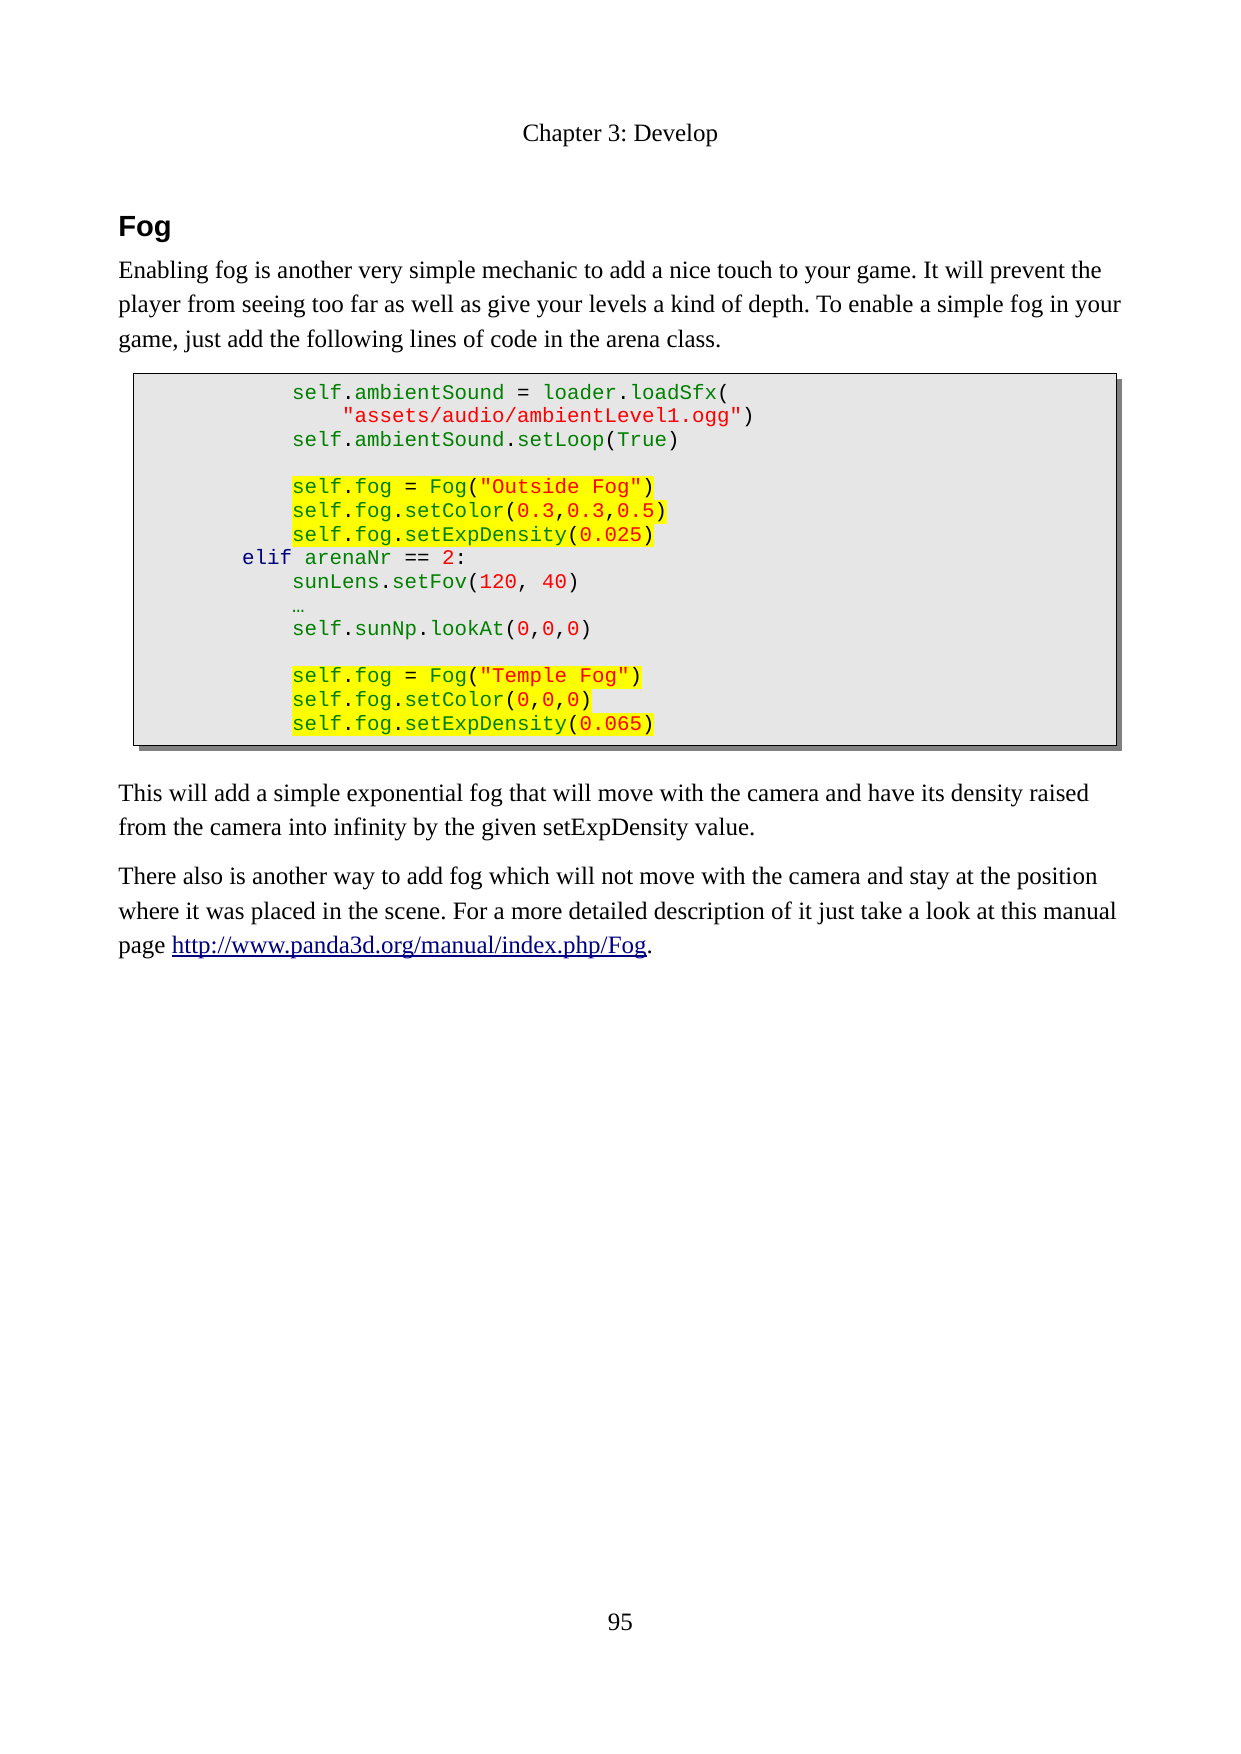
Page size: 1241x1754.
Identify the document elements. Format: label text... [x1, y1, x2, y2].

text self.sunNp.lookAt(0,0,0) [134, 609, 1116, 633]
subtitle Fog [118, 209, 1122, 242]
text self.ambientSound = loader.loadSfx( [134, 374, 1116, 396]
text "assets/audio/ambientLevel1.ogg") [134, 396, 1116, 420]
text elif arenaNr == 2: [134, 538, 1116, 562]
text sunLens.setFov(120, 40) [134, 562, 1116, 586]
text self.fog.setExpDensity(0.025) [134, 515, 1116, 538]
text self.fog = Fog("Temple Fog") [134, 657, 1116, 680]
text This will add a simple exponential fog that will move with the camera and have its density raised from the camera into infinity by the given setExpDensity value. [118, 778, 1122, 841]
text self.fog.setExpDensity(0.065) [134, 704, 1116, 745]
text … [134, 586, 1116, 609]
text Enabling fog is another very simple mechanic to add a nice touch to your game. It will prevent the player from seeing too far as well as give your levels a kind of depth. To enable a simple fog in your game, just add the following lines of code in the arena class. [118, 255, 1122, 352]
text self.ambientSound.setLoop(True) [134, 420, 1116, 444]
text There also is another way to add fog which will not move with the camera and stay at the position where it was placed in the scene. For a more detailed description of it just take a look at this manual page http://www.panda3d.org/manual/index.php/Fog. [118, 861, 1122, 959]
text self.fog = Fog("Outside Fog") [134, 467, 1116, 491]
text self.fog.setColor(0,0,0) [134, 680, 1116, 704]
text self.fog.setColor(0.3,0.3,0.5) [134, 491, 1116, 515]
